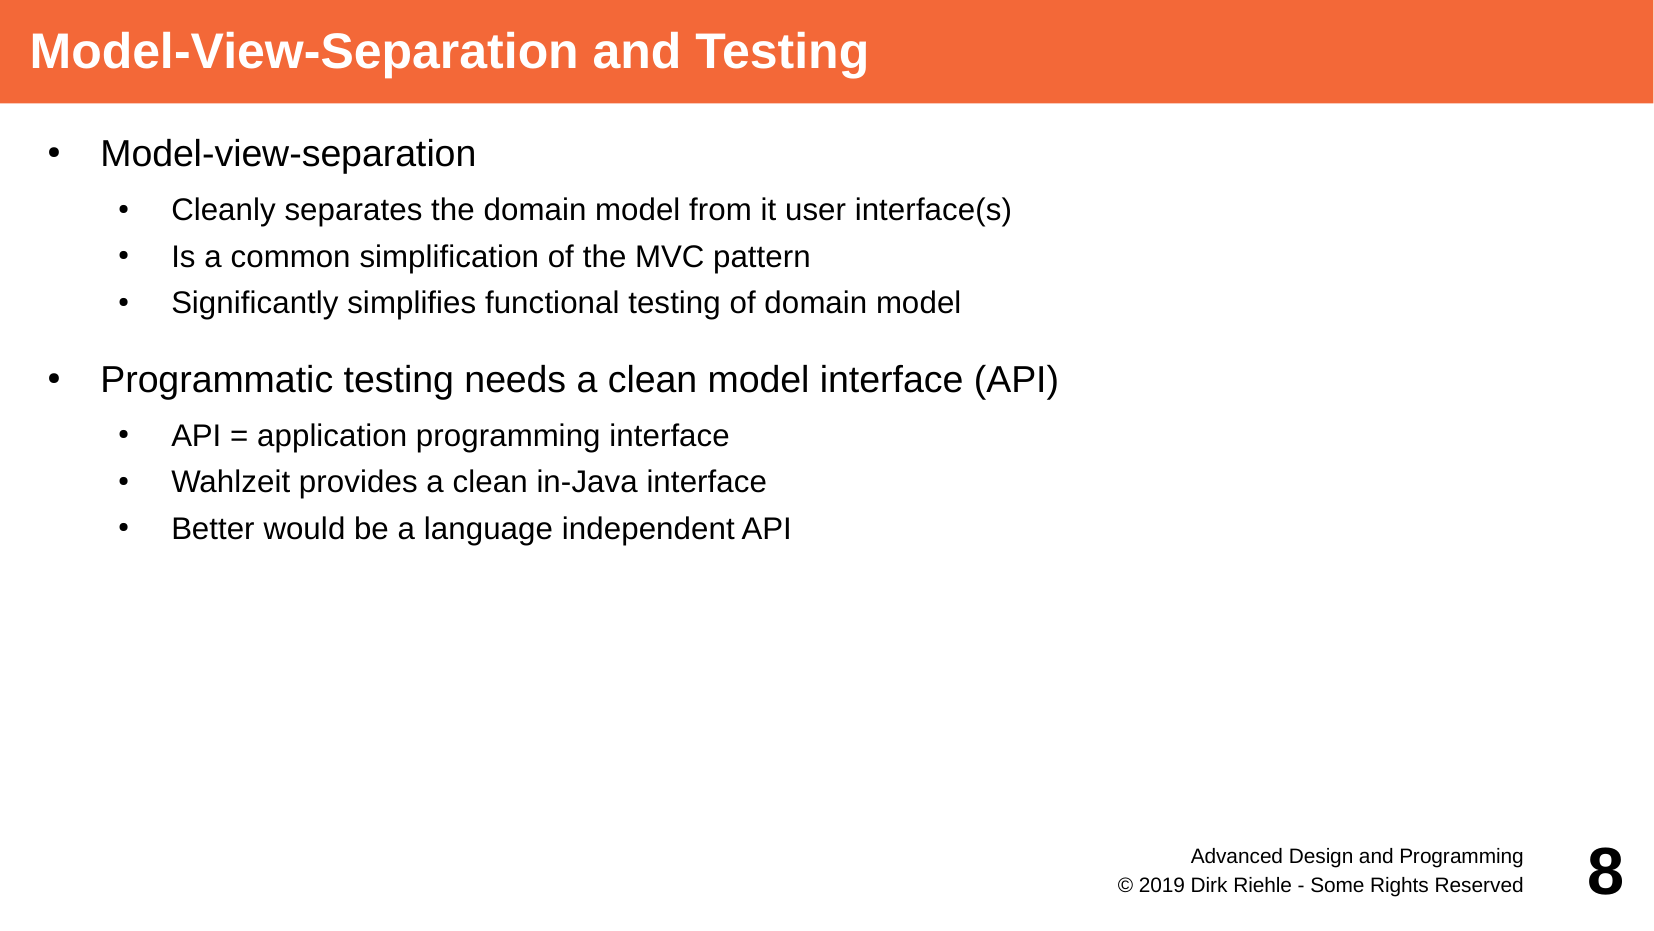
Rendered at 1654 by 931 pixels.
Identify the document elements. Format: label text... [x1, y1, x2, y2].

list Model-view-separation Cleanly separates the domain model from it user interface(s) Is a common simplification of the MVC pattern Significantly simplifies functional testing of domain model Programmatic testing needs a clean model interface (API) API = application programming interface Wahlzeit provides a clean in-Java interface Better would be a language independent API [29, 132, 1625, 813]
title Model-View-Separation and Testing [0, 0, 1654, 104]
